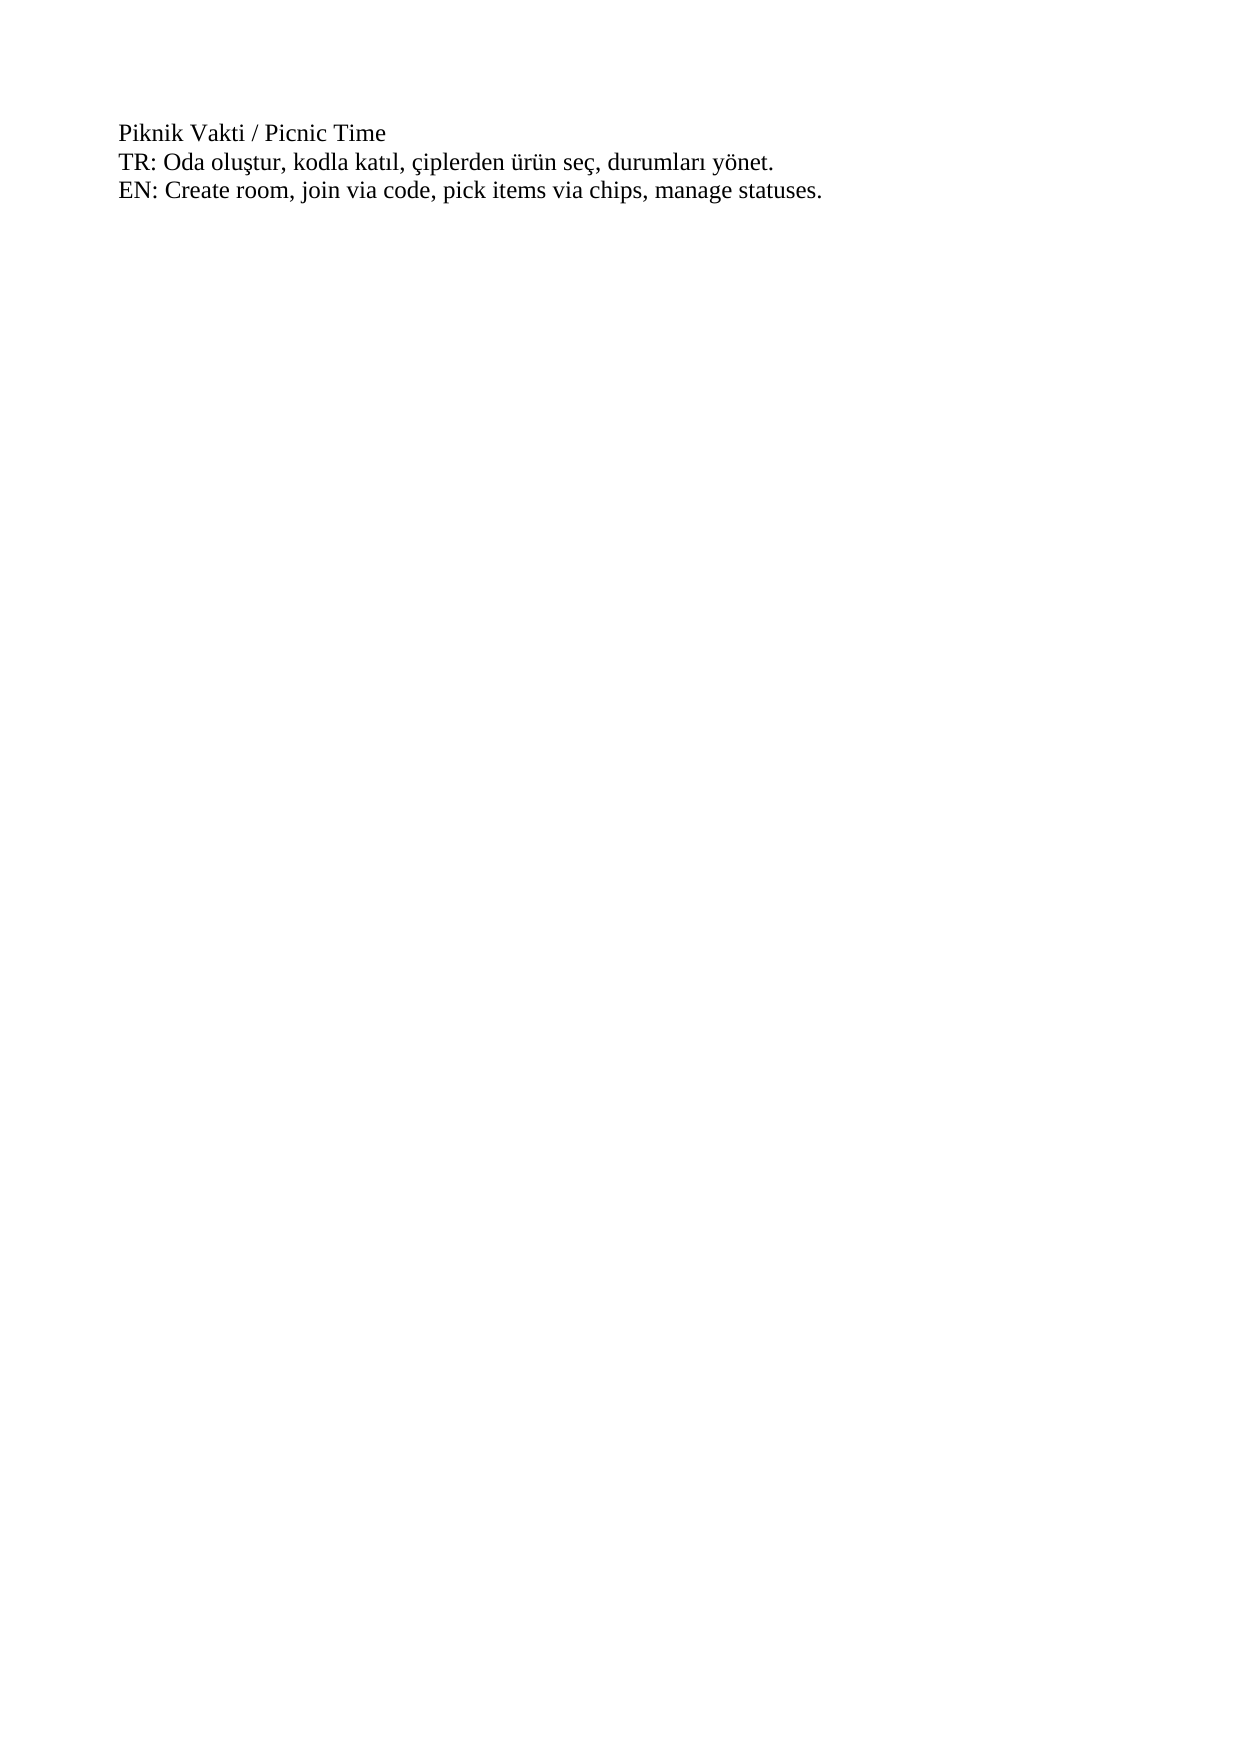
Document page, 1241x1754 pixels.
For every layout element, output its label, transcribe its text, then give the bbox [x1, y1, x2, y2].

text EN: Create room, join via code, pick items via chips, manage statuses. [118, 176, 1122, 204]
text TR: Oda oluştur, kodla katıl, çiplerden ürün seç, durumları yönet. [118, 147, 1122, 176]
subtitle Piknik Vakti / Picnic Time [118, 118, 1122, 147]
